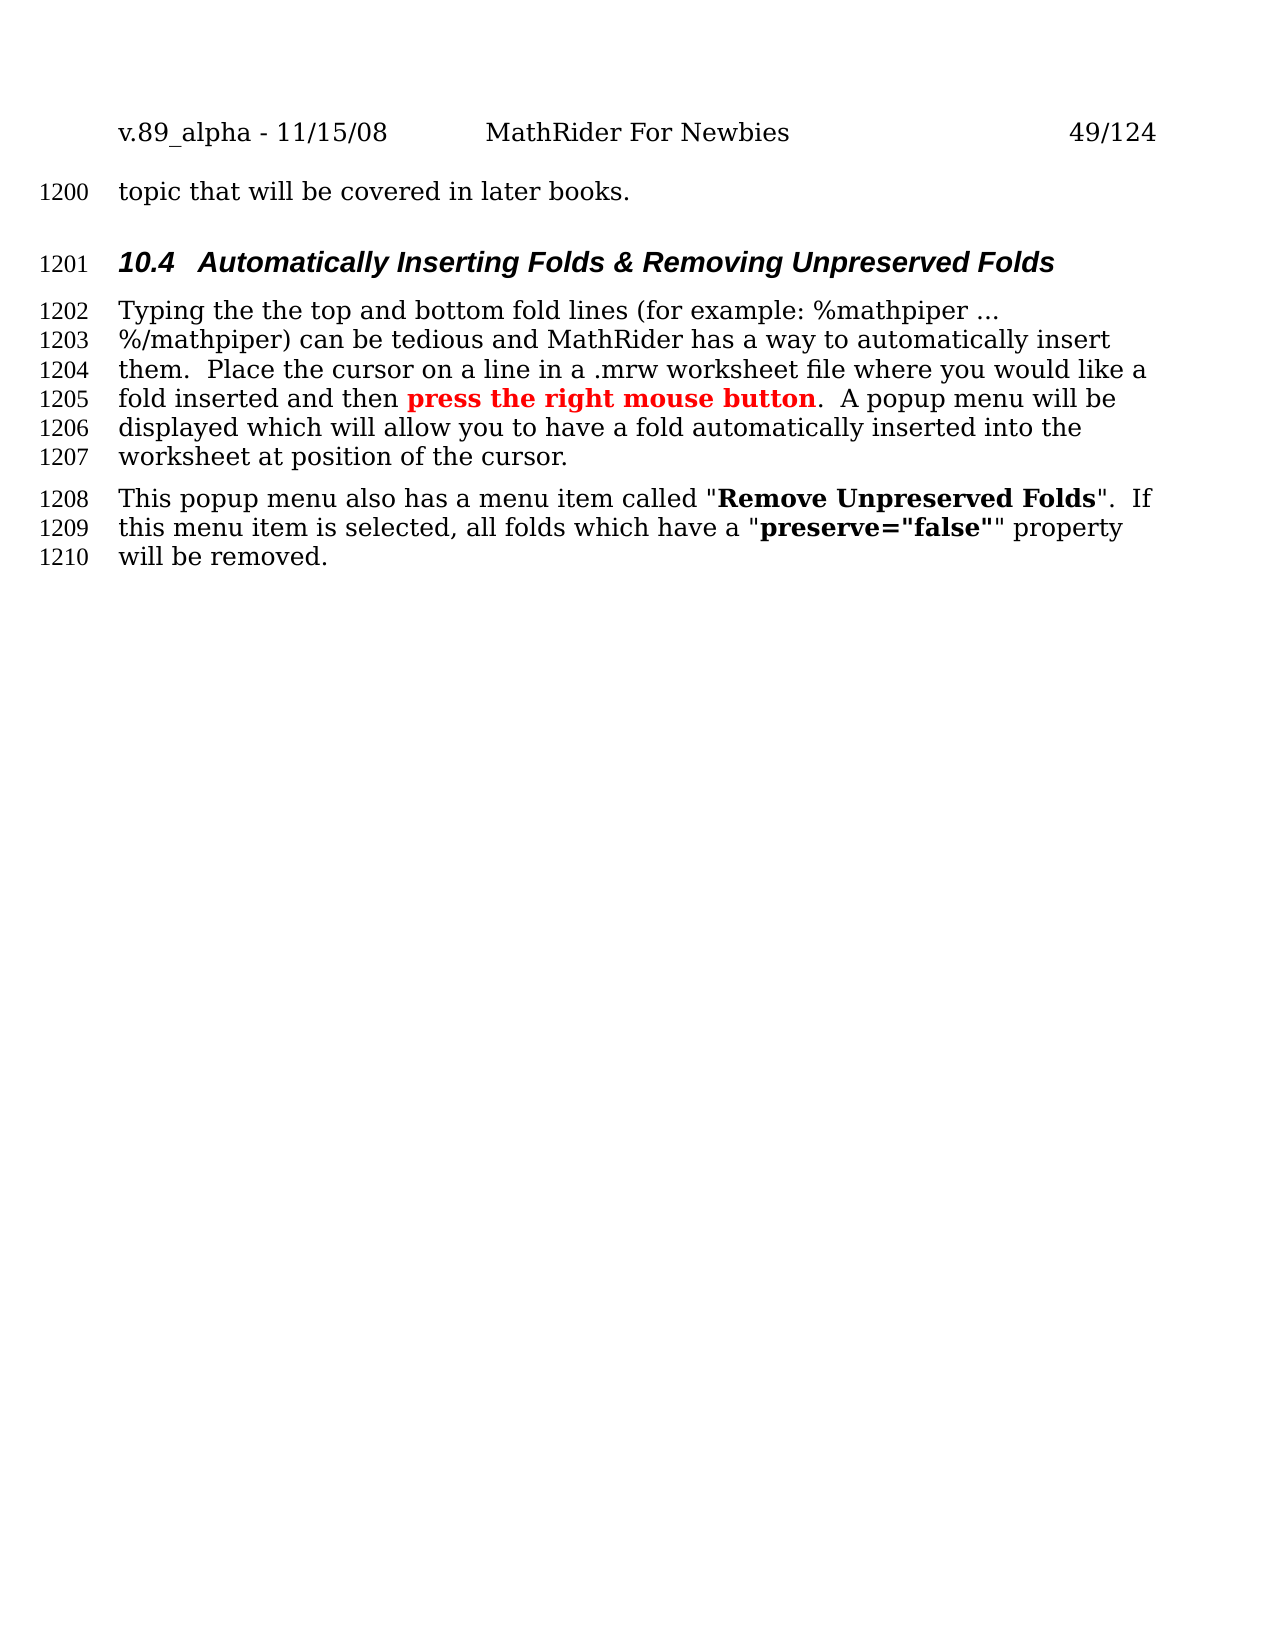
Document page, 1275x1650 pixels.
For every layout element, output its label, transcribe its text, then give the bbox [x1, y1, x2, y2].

subtitle Automatically Inserting Folds & Removing Unpreserved Folds [118, 245, 1157, 278]
text topic that will be covered in later books. [118, 177, 1157, 206]
text Typing the the top and bottom fold lines (for example: %mathpiper ... %/mathpiper) can be tedious and MathRider has a way to automatically insert them. Place the cursor on a line in a .mrw worksheet file where you would like a fold inserted and then press the right mouse button. A popup menu will be displayed which will allow you to have a fold automatically inserted into the worksheet at position of the cursor. [118, 297, 1157, 472]
text This popup menu also has a menu item called "Remove Unpreserved Folds". If this menu item is selected, all folds which have a "preserve="false"" property will be removed. [118, 484, 1157, 572]
